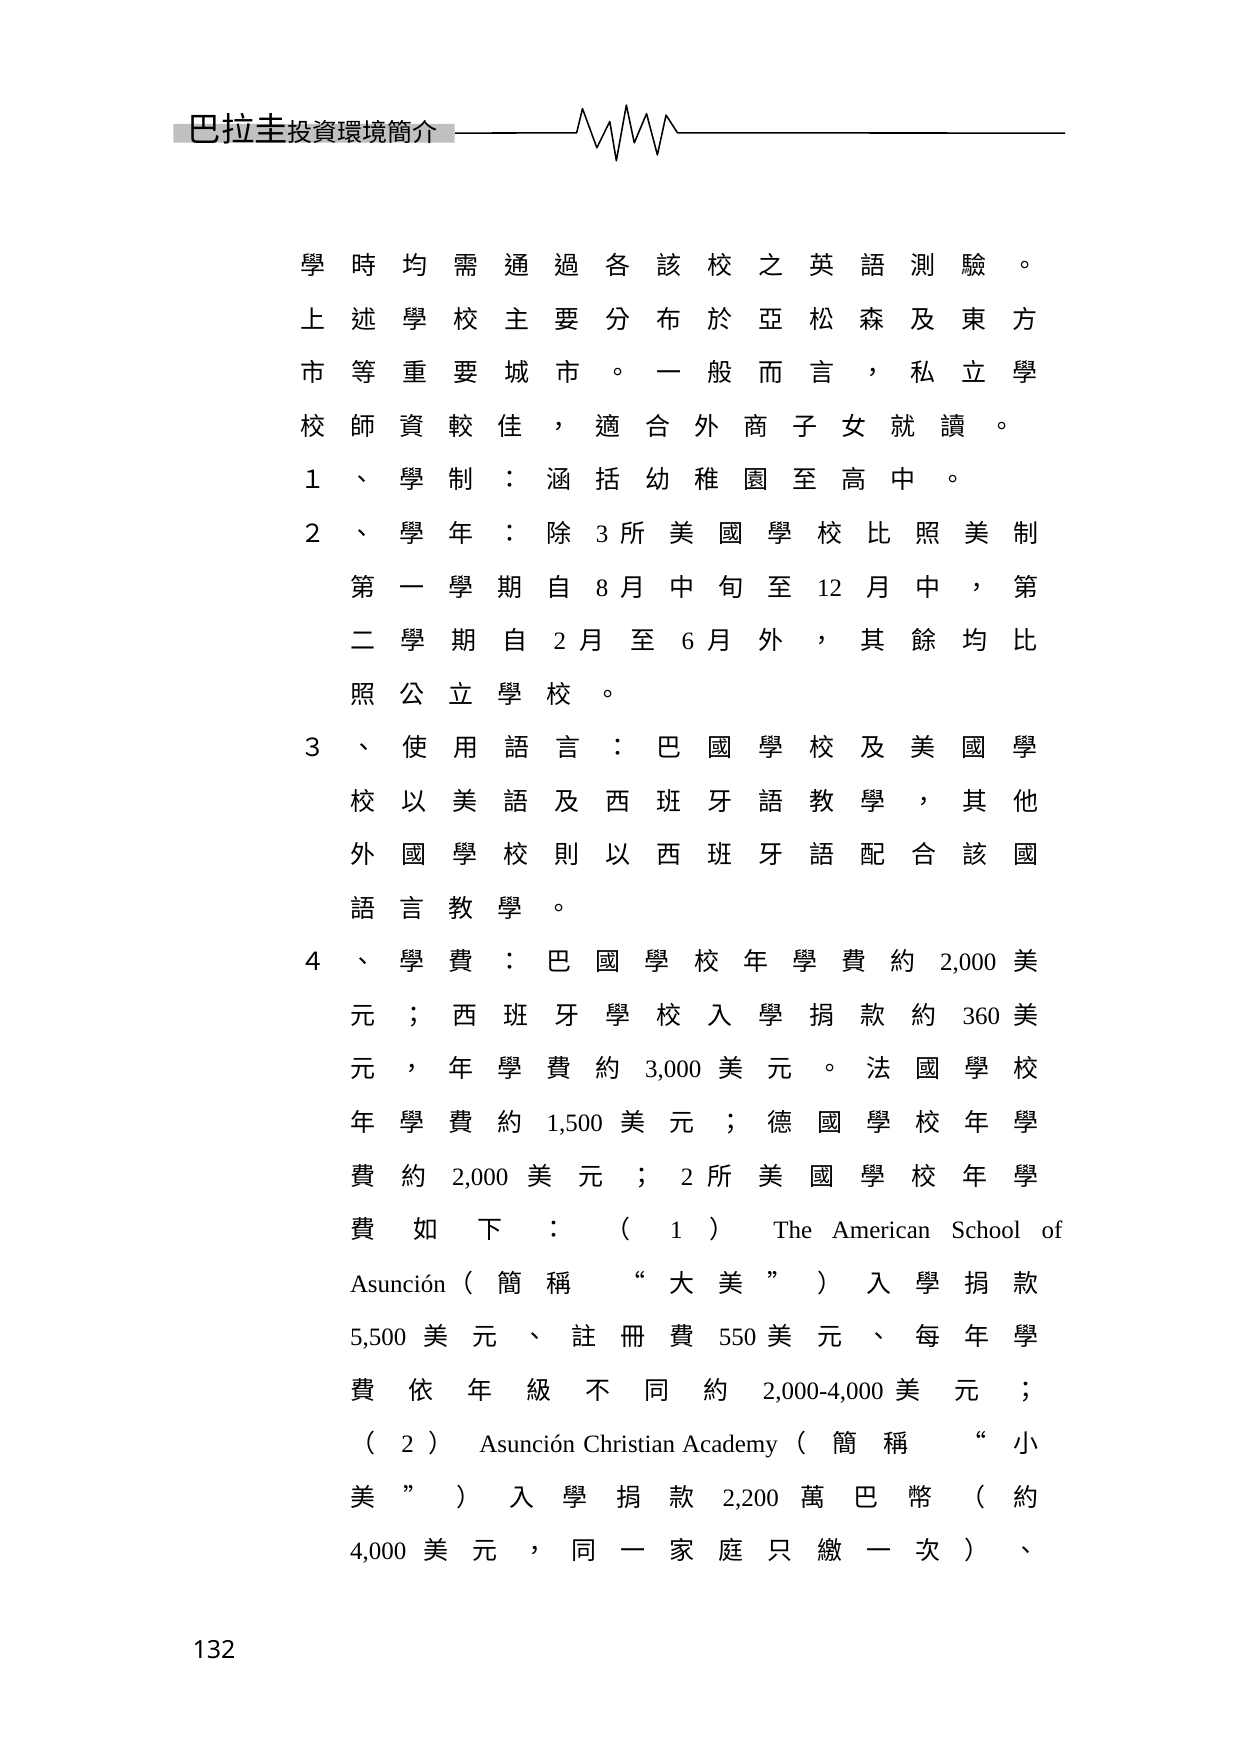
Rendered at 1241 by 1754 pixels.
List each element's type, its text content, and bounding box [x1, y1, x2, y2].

text ２、學年：除3所美國學校比照美制第一學期自8月中旬至12月中，第二學期自2月至6月外，其餘均比照公立學校。 [276, 505, 1063, 719]
text １、學制：涵括幼稚園至高中。 [276, 451, 1063, 505]
text ４、學費：巴國學校年學費約2,000美元；西班牙學校入學捐款約360美元，年學費約3,000美元。法國學校年學費約1,500美元；德國學校年學費約2,000美元；2所美國學校年學費如下：（1）The American School of Asunción（簡稱 “大美”）入學捐款5,500美元、註冊費550美元、每年學費依年級不同約2,000-4,000美元；（2）Asunción Christian Academy（簡稱 “小美”）入學捐款2,200萬巴幣（約4,000美元，同一家庭只繳一次）、 [276, 933, 1063, 1576]
text ３、使用語言：巴國學校及美國學校以美語及西班牙語教學，其他外國學校則以西班牙語配合該國語言教學。 [276, 719, 1063, 933]
text 學時均需通過各該校之英語測驗。上述學校主要分布於亞松森及東方市等重要城市。一般而言，私立學校師資較佳，適合外商子女就讀。 [276, 237, 1063, 451]
